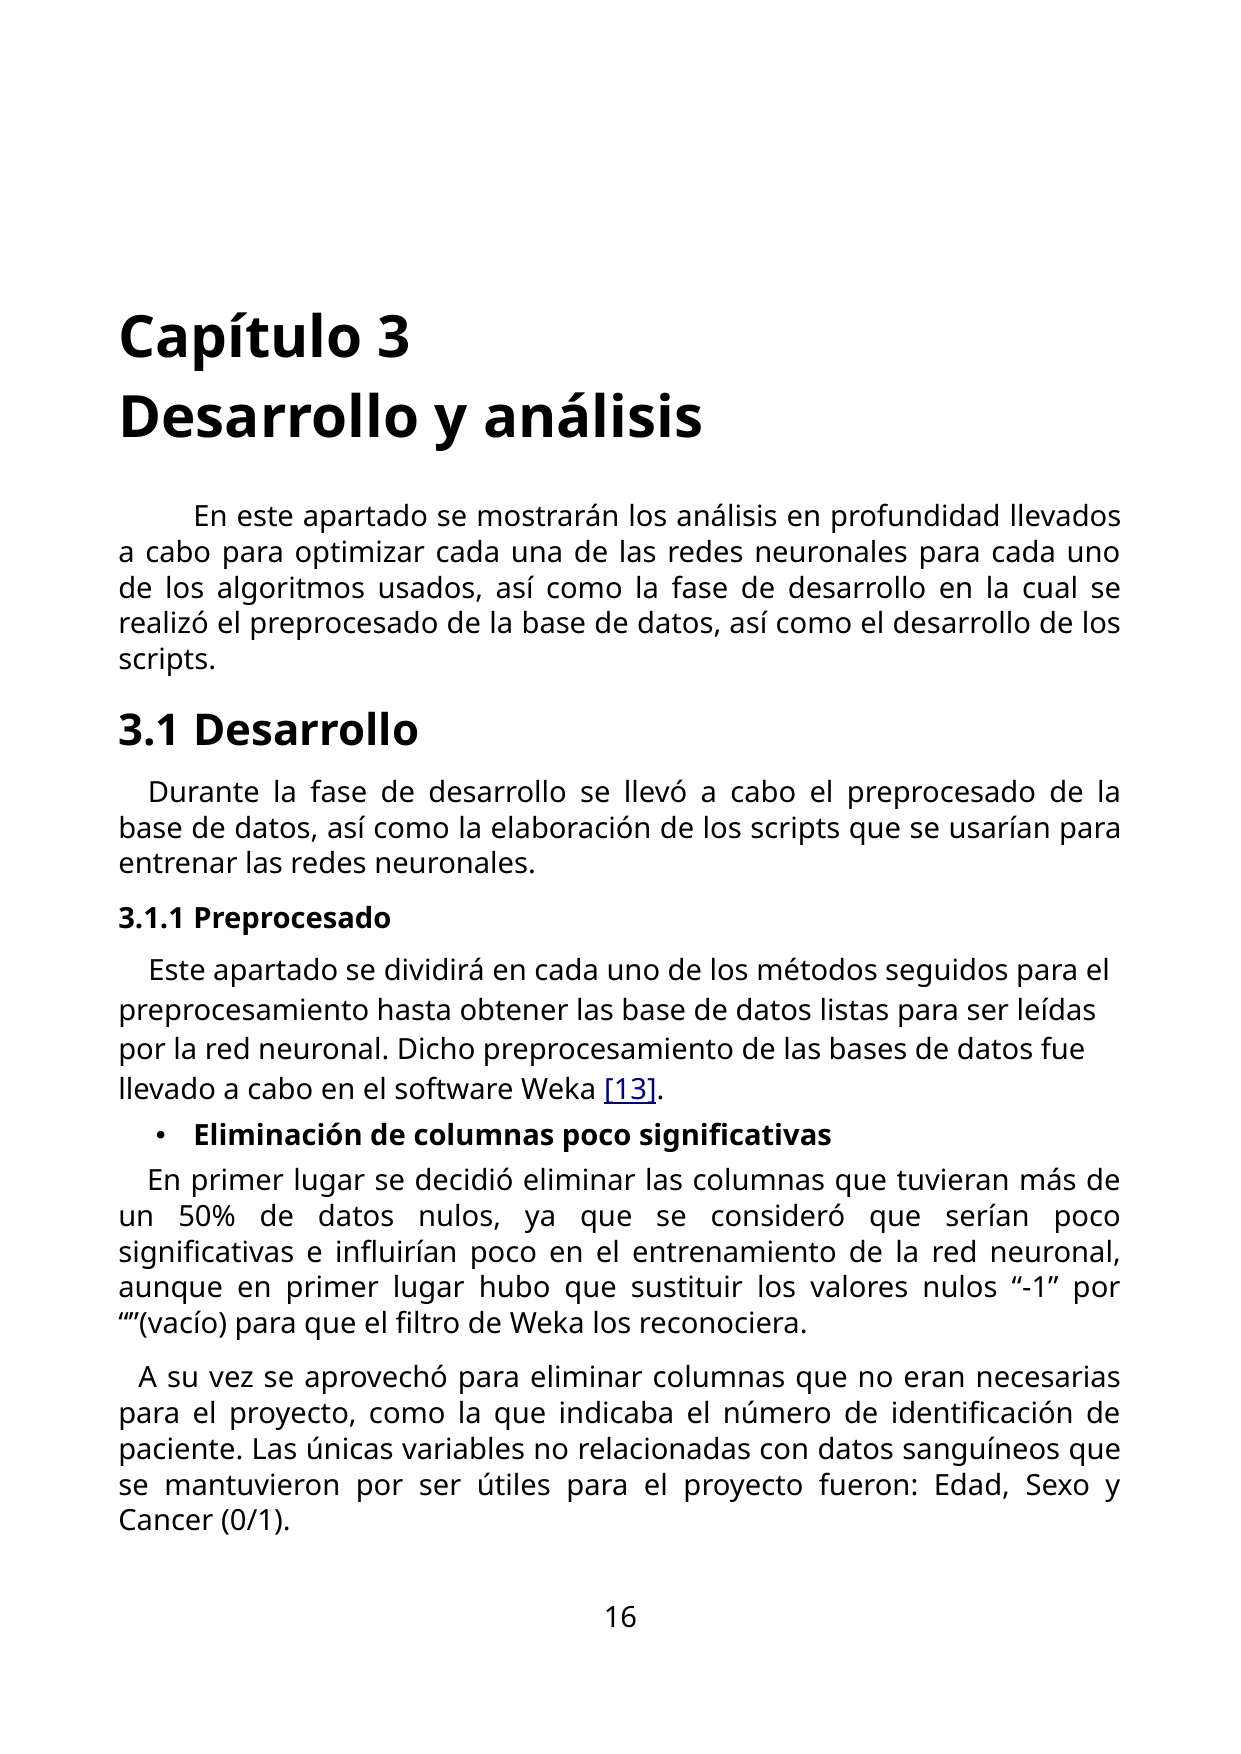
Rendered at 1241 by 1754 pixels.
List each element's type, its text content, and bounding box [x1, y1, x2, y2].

text A su vez se aprovechó para eliminar columnas que no eran necesarias para el proyecto, como la que indicaba el número de identificación de paciente. Las únicas variables no relacionadas con datos sanguíneos que se mantuvieron por ser útiles para el proyecto fueron: Edad, Sexo y Cancer (0/1). [118, 1357, 1122, 1539]
text Este apartado se dividirá en cada uno de los métodos seguidos para el preprocesamiento hasta obtener las base de datos listas para ser leídas por la red neuronal. Dicho preprocesamiento de las bases de datos fue llevado a cabo en el software Weka [13]. [118, 949, 1122, 1108]
subtitle Preprocesado [118, 897, 1122, 937]
list Eliminación de columnas poco significativas [156, 1114, 1122, 1153]
text En este apartado se mostrarán los análisis en profundidad llevados a cabo para optimizar cada una de las redes neuronales para cada uno de los algoritmos usados, así como la fase de desarrollo en la cual se realizó el preprocesado de la base de datos, así como el desarrollo de los scripts. [118, 496, 1122, 678]
text Durante la fase de desarrollo se llevó a cabo el preprocesado de la base de datos, así como la elaboración de los scripts que se usarían para entrenar las redes neuronales. [118, 771, 1122, 882]
subtitle Desarrollo y análisis [118, 295, 1122, 454]
text En primer lugar se decidió eliminar las columnas que tuvieran más de un 50% de datos nulos, ya que se consideró que serían poco significativas e influirían poco en el entrenamiento de la red neuronal, aunque en primer lugar hubo que sustituir los valores nulos “-1” por “”(vacío) para que el filtro de Weka los reconociera. [118, 1159, 1122, 1342]
subtitle Desarrollo [118, 699, 1122, 759]
